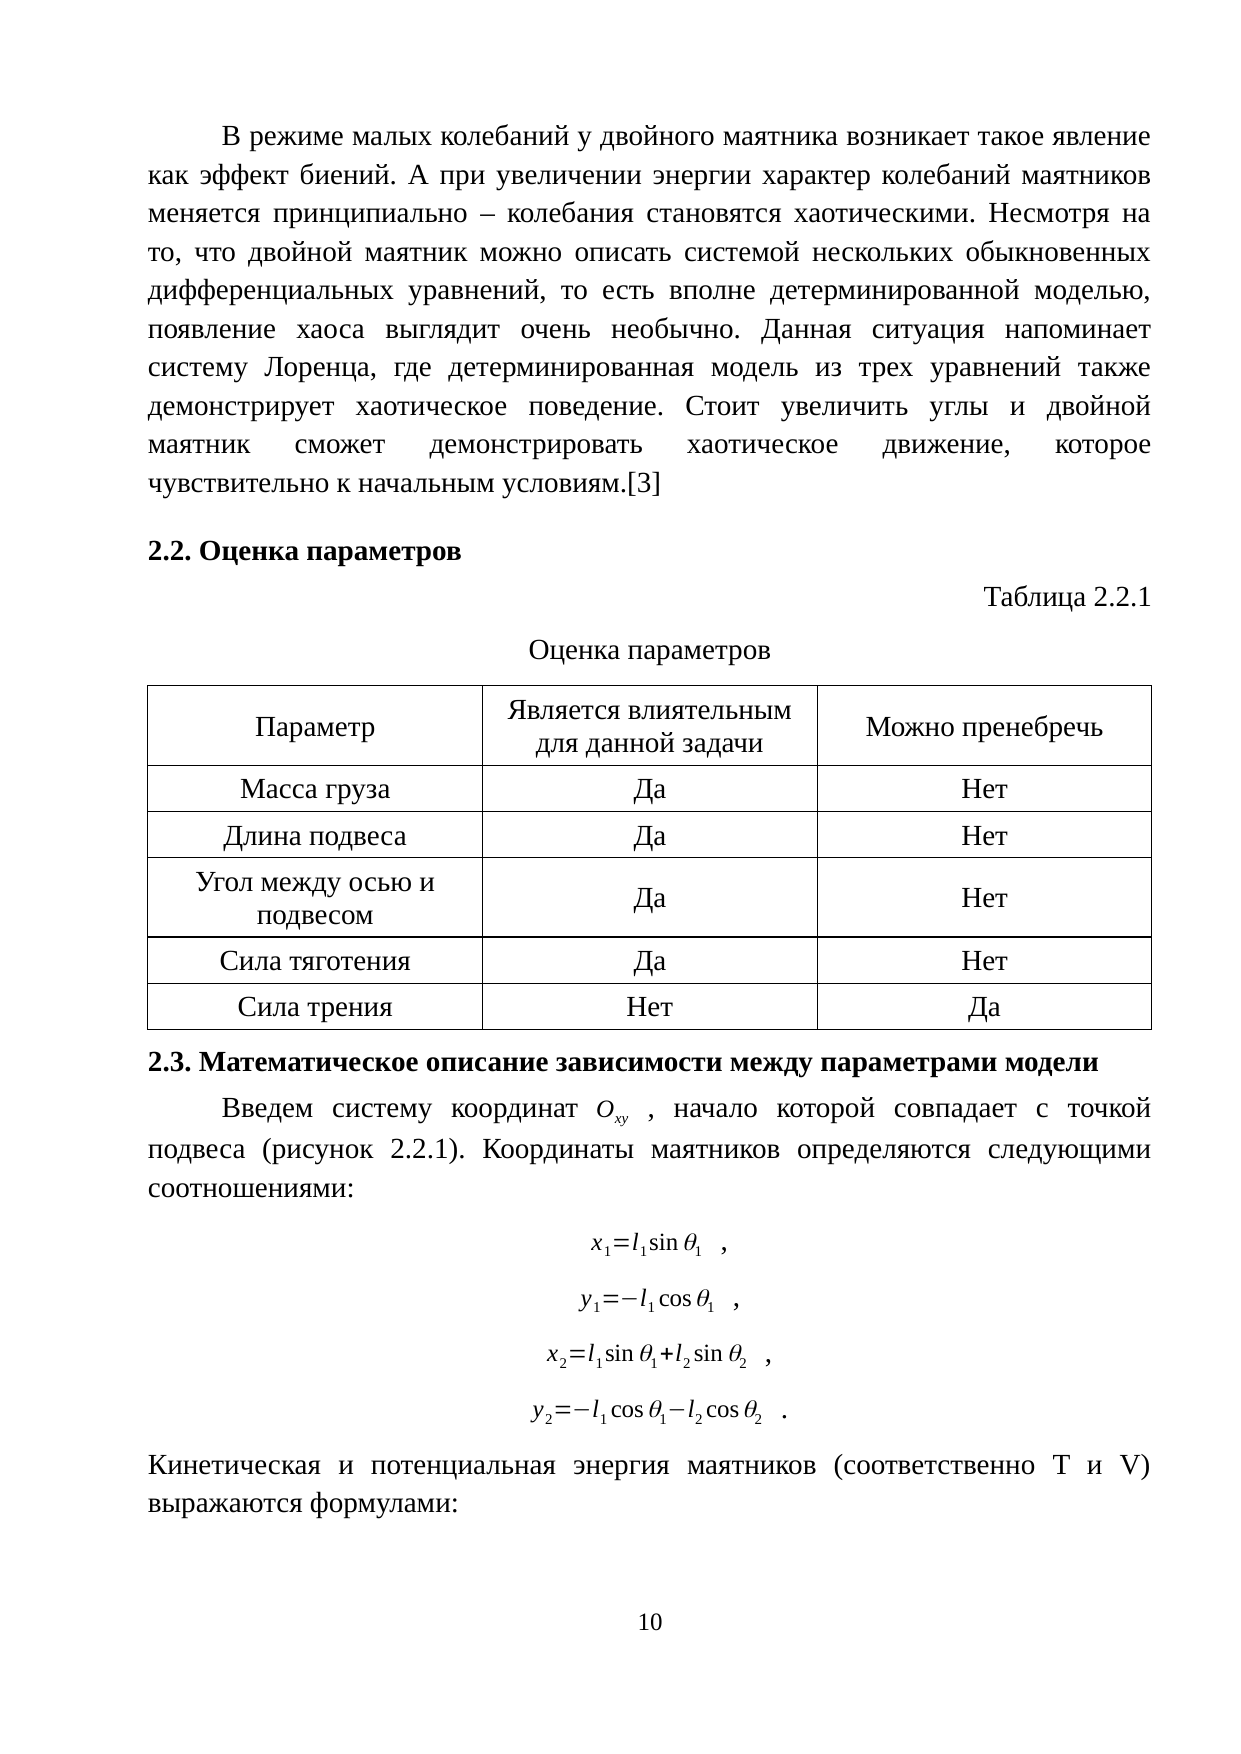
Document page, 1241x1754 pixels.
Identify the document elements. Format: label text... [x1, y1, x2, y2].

text , [148, 1223, 1152, 1259]
text Кинетическая и потенциальная энергия маятников (соответственно T и V) выражаются формулами: [148, 1447, 1152, 1519]
table_cell Нет [818, 858, 1151, 936]
subtitle 2.2. Оценка параметров [148, 533, 1152, 566]
table_header Можно пренебречь [818, 686, 1151, 765]
table_cell Да [483, 858, 817, 936]
table_cell Нет [818, 766, 1151, 811]
table_header Является влиятельным для данной задачи [483, 686, 817, 765]
table_cell Нет [483, 984, 817, 1028]
table_cell Да [483, 812, 817, 857]
table_cell Да [818, 984, 1151, 1028]
table_cell Длина подвеса [148, 812, 482, 857]
table_cell Сила тяготения [148, 938, 482, 982]
table_cell Масса груза [148, 766, 482, 811]
table_cell Сила трения [148, 984, 482, 1028]
table_header Параметр [148, 686, 482, 765]
table_cell Да [483, 766, 817, 811]
text Таблица 2.2.1 [148, 579, 1152, 612]
text . [148, 1391, 1152, 1427]
text , [148, 1279, 1152, 1316]
text Введем систему координат, начало которой совпадает с точкой подвеса (рисунок 2.2.1). Координаты маятников определяются следующими соотношениями: [148, 1090, 1152, 1204]
table_cell Угол между осью и подвесом [148, 858, 482, 936]
subtitle 2.3. Математическое описание зависимости между параметрами модели [148, 1044, 1152, 1078]
table_cell Нет [818, 938, 1151, 982]
table_cell Нет [818, 812, 1151, 857]
text В режиме малых колебаний у двойного маятника возникает такое явление как эффект биений. А при увеличении энергии характер колебаний маятников меняется принципиально – колебания становятся хаотическими. Несмотря на то, что двойной маятник можно описать системой нескольких обыкновенных дифференциальных уравнений, то есть вполне детерминированной моделью, появление хаоса выглядит очень необычно. Данная ситуация напоминает систему Лоренца, где детерминированная модель из трех уравнений также демонстрирует хаотическое поведение. Стоит увеличить углы и двойной маятник сможет демонстрировать хаотическое движение, которое чувствительно к начальным условиям.[3] [148, 118, 1152, 499]
table_cell Да [483, 938, 817, 982]
text , [148, 1335, 1152, 1371]
text Оценка параметров [148, 632, 1152, 666]
